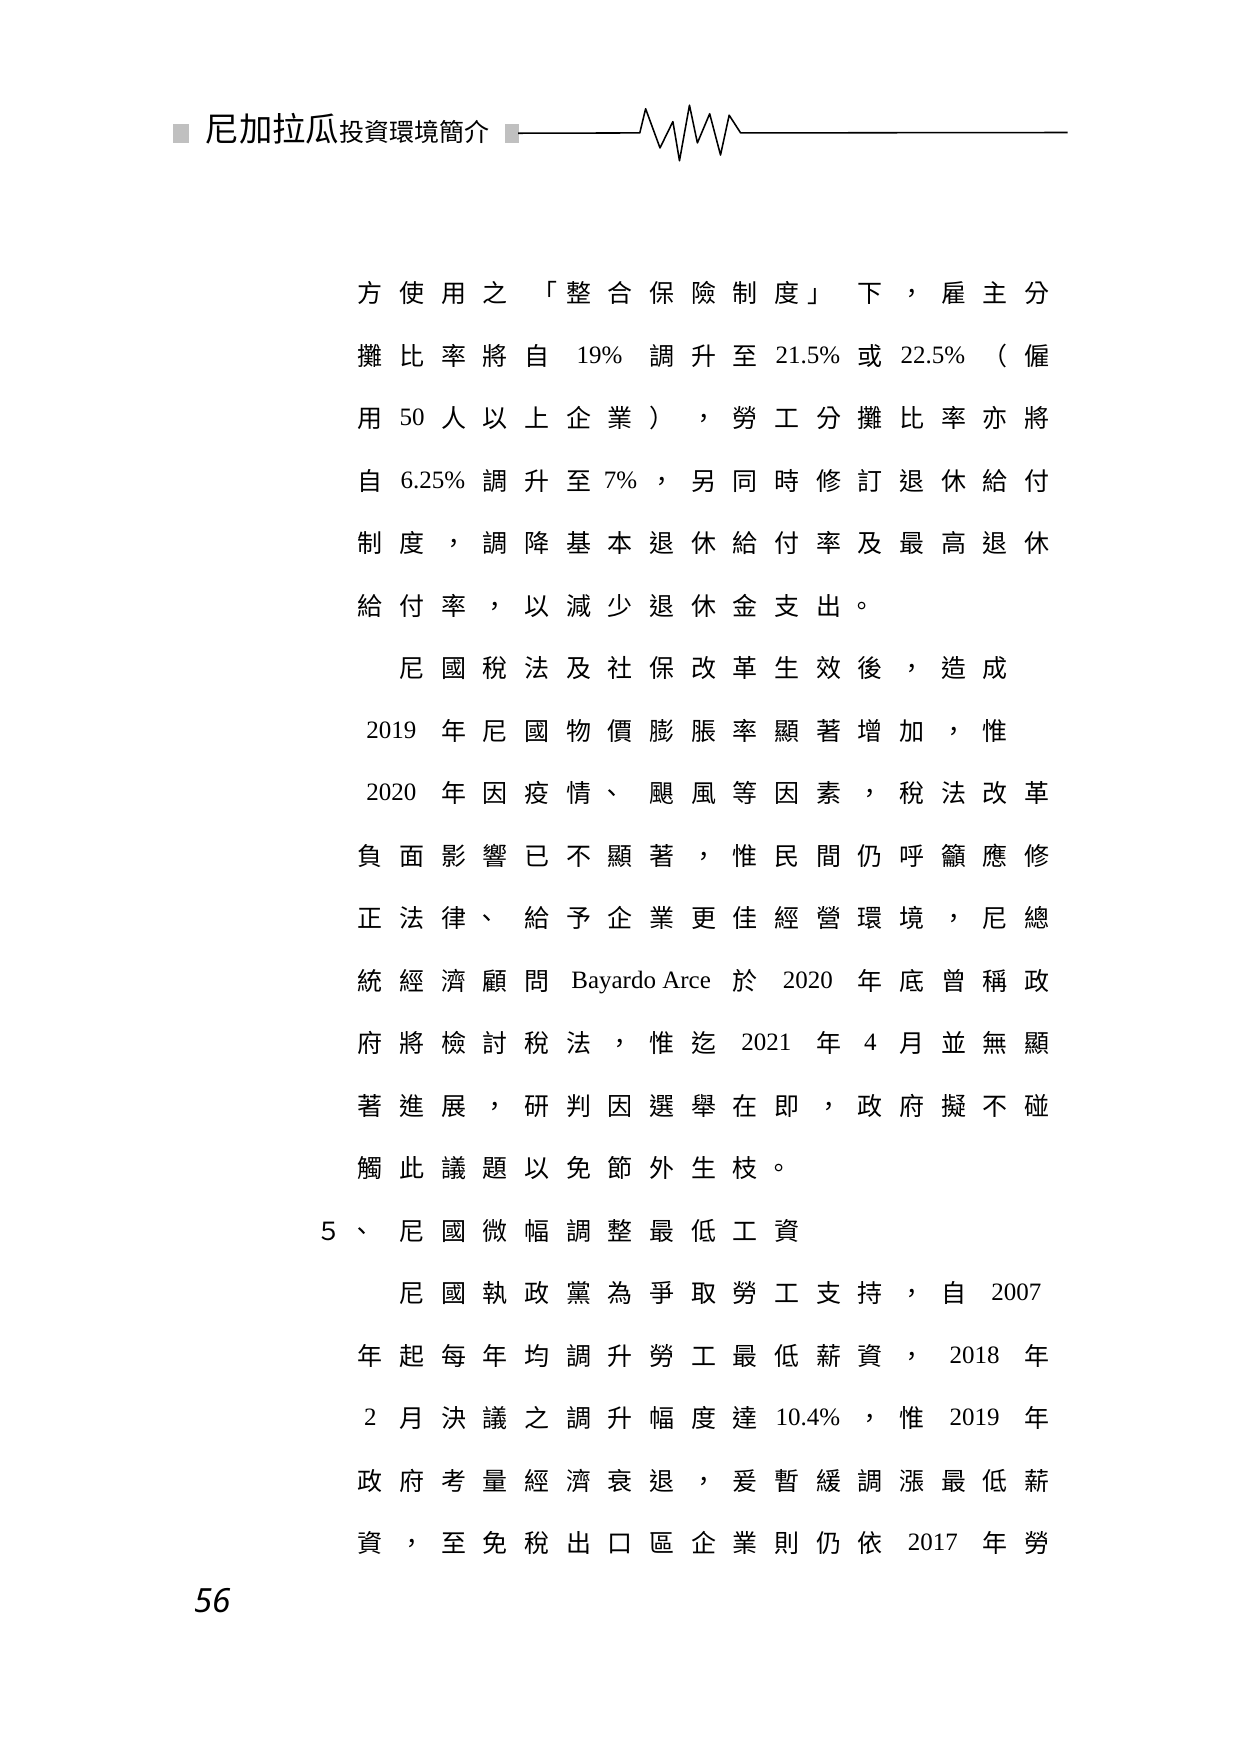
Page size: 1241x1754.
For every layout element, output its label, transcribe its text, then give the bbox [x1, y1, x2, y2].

text 方使用之「整合保險制度」下，雇主分攤比率將自19%調升至21.5%或22.5%（僱用50人以上企業），勞工分攤比率亦將自6.25%調升至7%，另同時修訂退休給付制度，調降基本退休給付率及最高退休給付率，以減少退休金支出。 [330, 250, 1058, 625]
text ５、尼國微幅調整最低工資 [281, 1188, 1058, 1250]
text 尼國執政黨為爭取勞工支持，自2007年起每年均調升勞工最低薪資，2018年2月決議之調升幅度達10.4%，惟2019年政府考量經濟衰退，爰暫緩調漲最低薪資，至免稅出口區企業則仍依2017年勞 [330, 1250, 1058, 1563]
text 尼國稅法及社保改革生效後，造成2019年尼國物價膨脹率顯著增加，惟2020年因疫情、颶風等因素，稅法改革負面影響已不顯著，惟民間仍呼籲應修正法律、給予企業更佳經營環境，尼總統經濟顧問Bayardo Arce於2020年底曾稱政府將檢討稅法，惟迄2021年4月並無顯著進展，研判因選舉在即，政府擬不碰觸此議題以免節外生枝。 [330, 625, 1058, 1188]
